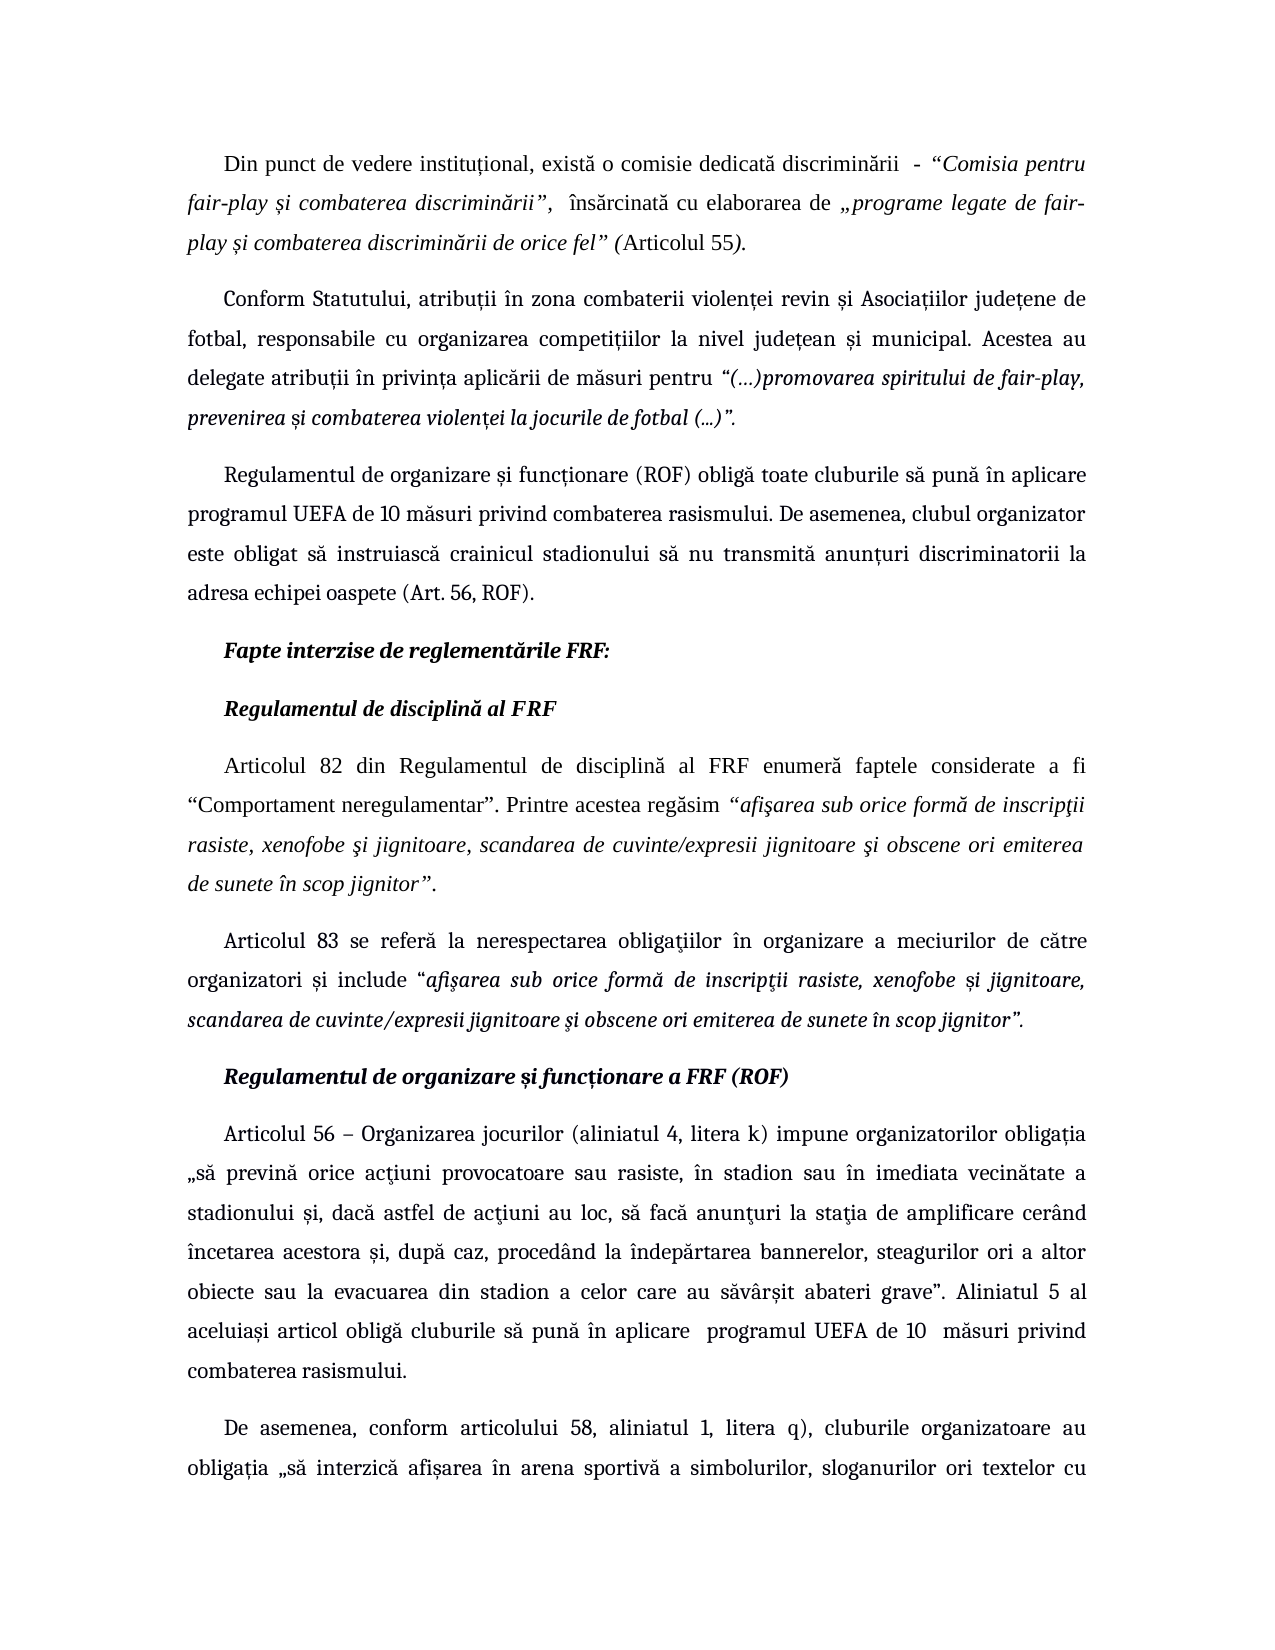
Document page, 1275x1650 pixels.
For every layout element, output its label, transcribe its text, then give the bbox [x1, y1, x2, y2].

text Articolul 56 – Organizarea jocurilor (aliniatul 4, litera k) impune organizatorilor obligația „să prevină orice acţiuni provocatoare sau rasiste, în stadion sau în imediata vecinătate a stadionului şi, dacă astfel de acţiuni au loc, să facă anunţuri la staţia de amplificare cerând încetarea acestora şi, după caz, procedând la îndepărtarea bannerelor, steagurilor ori a altor obiecte sau la evacuarea din stadion a celor care au săvârşit abateri grave”. Aliniatul 5 al aceluiași articol obligă cluburile să pună în aplicare programul UEFA de 10 măsuri privind combaterea rasismului. [187, 1121, 1087, 1384]
text De asemenea, conform articolului 58, aliniatul 1, litera q), cluburile organizatoare au obligația „să interzică afişarea în arena sportivă a simbolurilor, sloganurilor ori textelor cu [187, 1415, 1087, 1481]
text Din punct de vedere instituțional, există o comisie dedicată discriminării - “Comisia pentru fair-play și combaterea discriminării”, însărcinată cu elaborarea de „programe legate de fair-play și combaterea discriminării de orice fel” (Articolul 55). [187, 150, 1087, 255]
text Conform Statutului, atribuții în zona combaterii violenței revin și Asociațiilor județene de fotbal, responsabile cu organizarea competițiilor la nivel județean și municipal. Acestea au delegate atribuții în privința aplicării de măsuri pentru “(…)promovarea spiritului de fair-play, prevenirea și combaterea violenței la jocurile de fotbal (...)”. [187, 286, 1087, 431]
list Fapte interzise de reglementările FRF: [187, 637, 1087, 664]
text Articolul 82 din Regulamentul de disciplină al FRF enumeră faptele considerate a fi “Comportament neregulamentar”. Printre acestea regăsim “afişarea sub orice formă de inscripţii rasiste, xenofobe şi jignitoare, scandarea de cuvinte/expresii jignitoare şi obscene ori emiterea de sunete în scop jignitor”. [187, 752, 1087, 897]
text Regulamentul de disciplină al FRF [187, 694, 1087, 721]
text Regulamentul de organizare și funcționare a FRF (ROF) [187, 1063, 1087, 1090]
text Articolul 83 se referă la nerespectarea obligaţiilor în organizare a meciurilor de către organizatori și include “afişarea sub orice formă de inscripţii rasiste, xenofobe și jignitoare, scandarea de cuvinte/expresii jignitoare şi obscene ori emiterea de sunete în scop jignitor”. [187, 927, 1087, 1033]
text Regulamentul de organizare și funcționare (ROF) obligă toate cluburile să pună în aplicare programul UEFA de 10 măsuri privind combaterea rasismului. De asemenea, clubul organizator este obligat să instruiască crainicul stadionului să nu transmită anunțuri discriminatorii la adresa echipei oaspete (Art. 56, ROF). [187, 462, 1087, 607]
